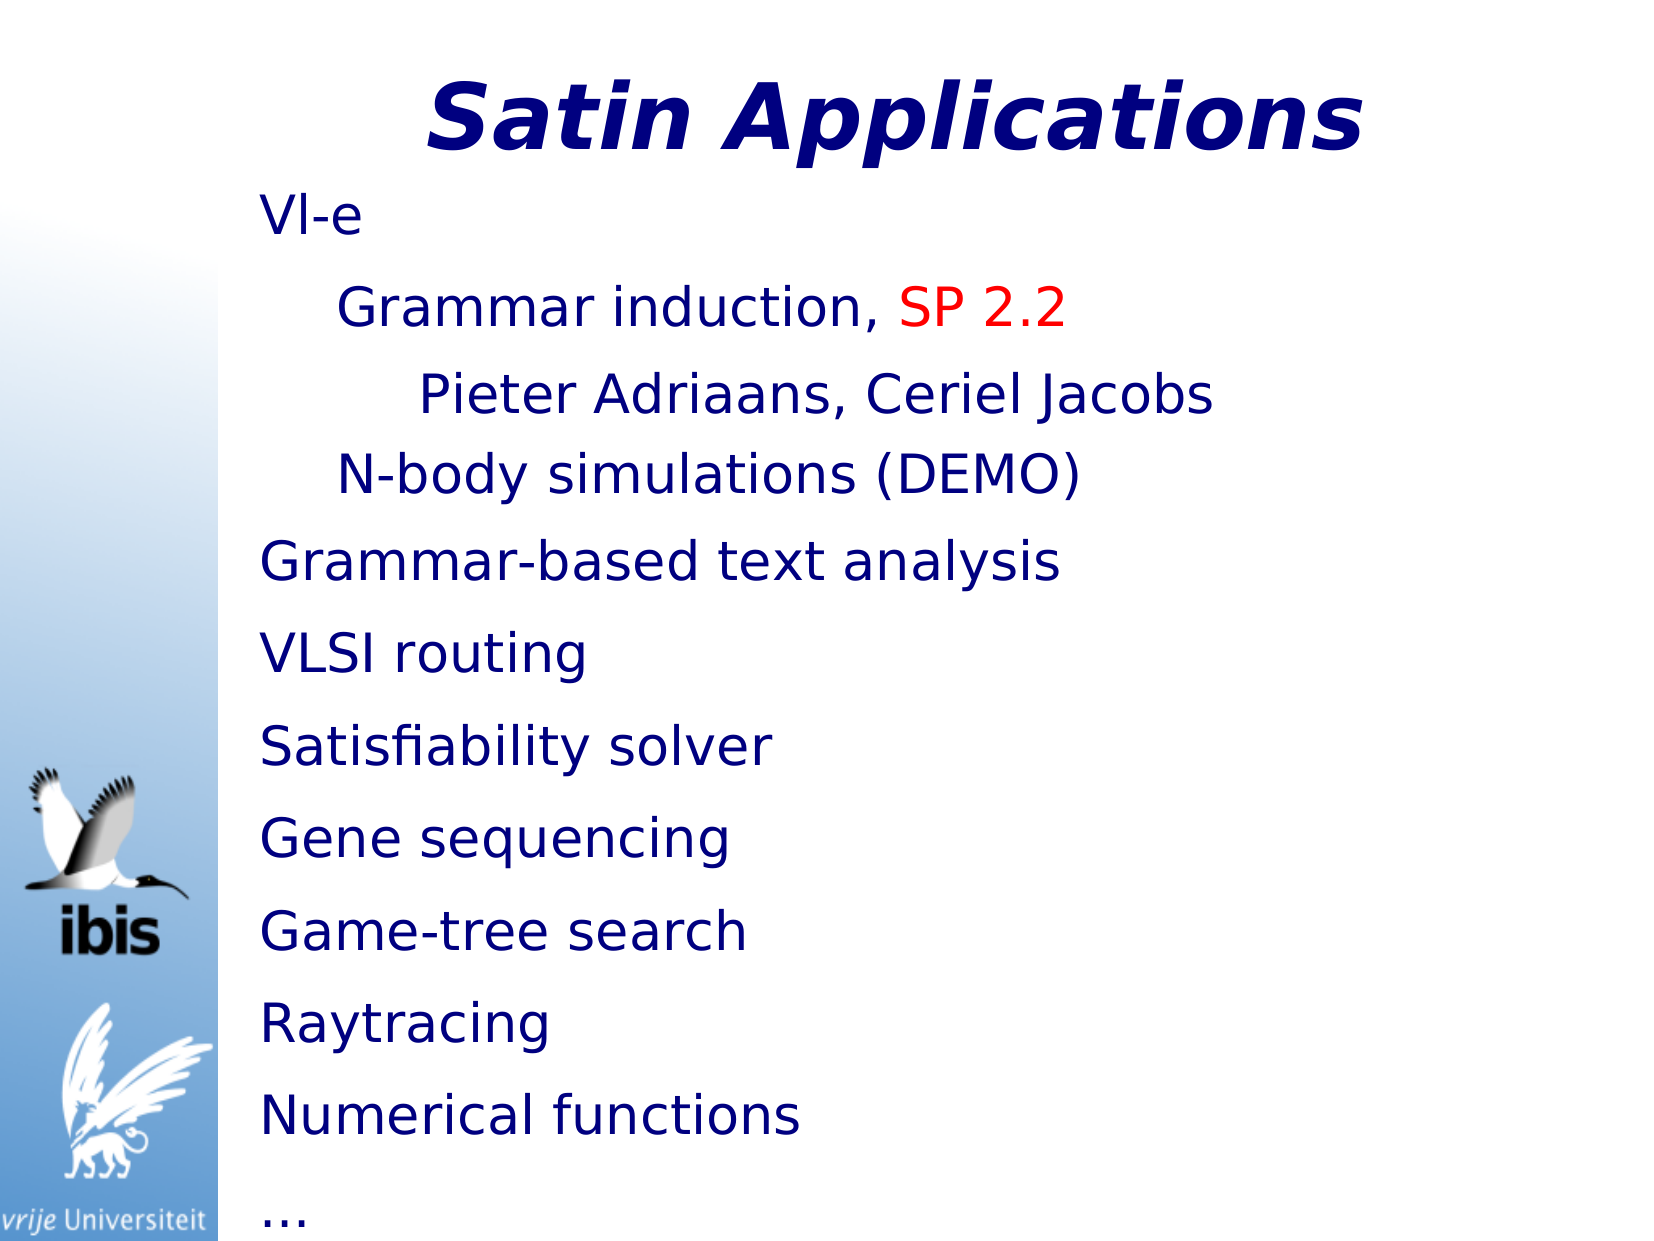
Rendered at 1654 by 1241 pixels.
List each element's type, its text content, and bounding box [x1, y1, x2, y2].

picture [0, 0, 218, 1241]
title Satin Applications [260, 14, 1534, 183]
list Vl-e Grammar induction, SP 2.2 Pieter Adriaans, Ceriel Jacobs N-body simulations (DEMO) Grammar-based text analysis VLSI routing Satisfiability solver Gene sequencing Game-tree search Raytracing Numerical functions ... [241, 183, 1654, 1241]
